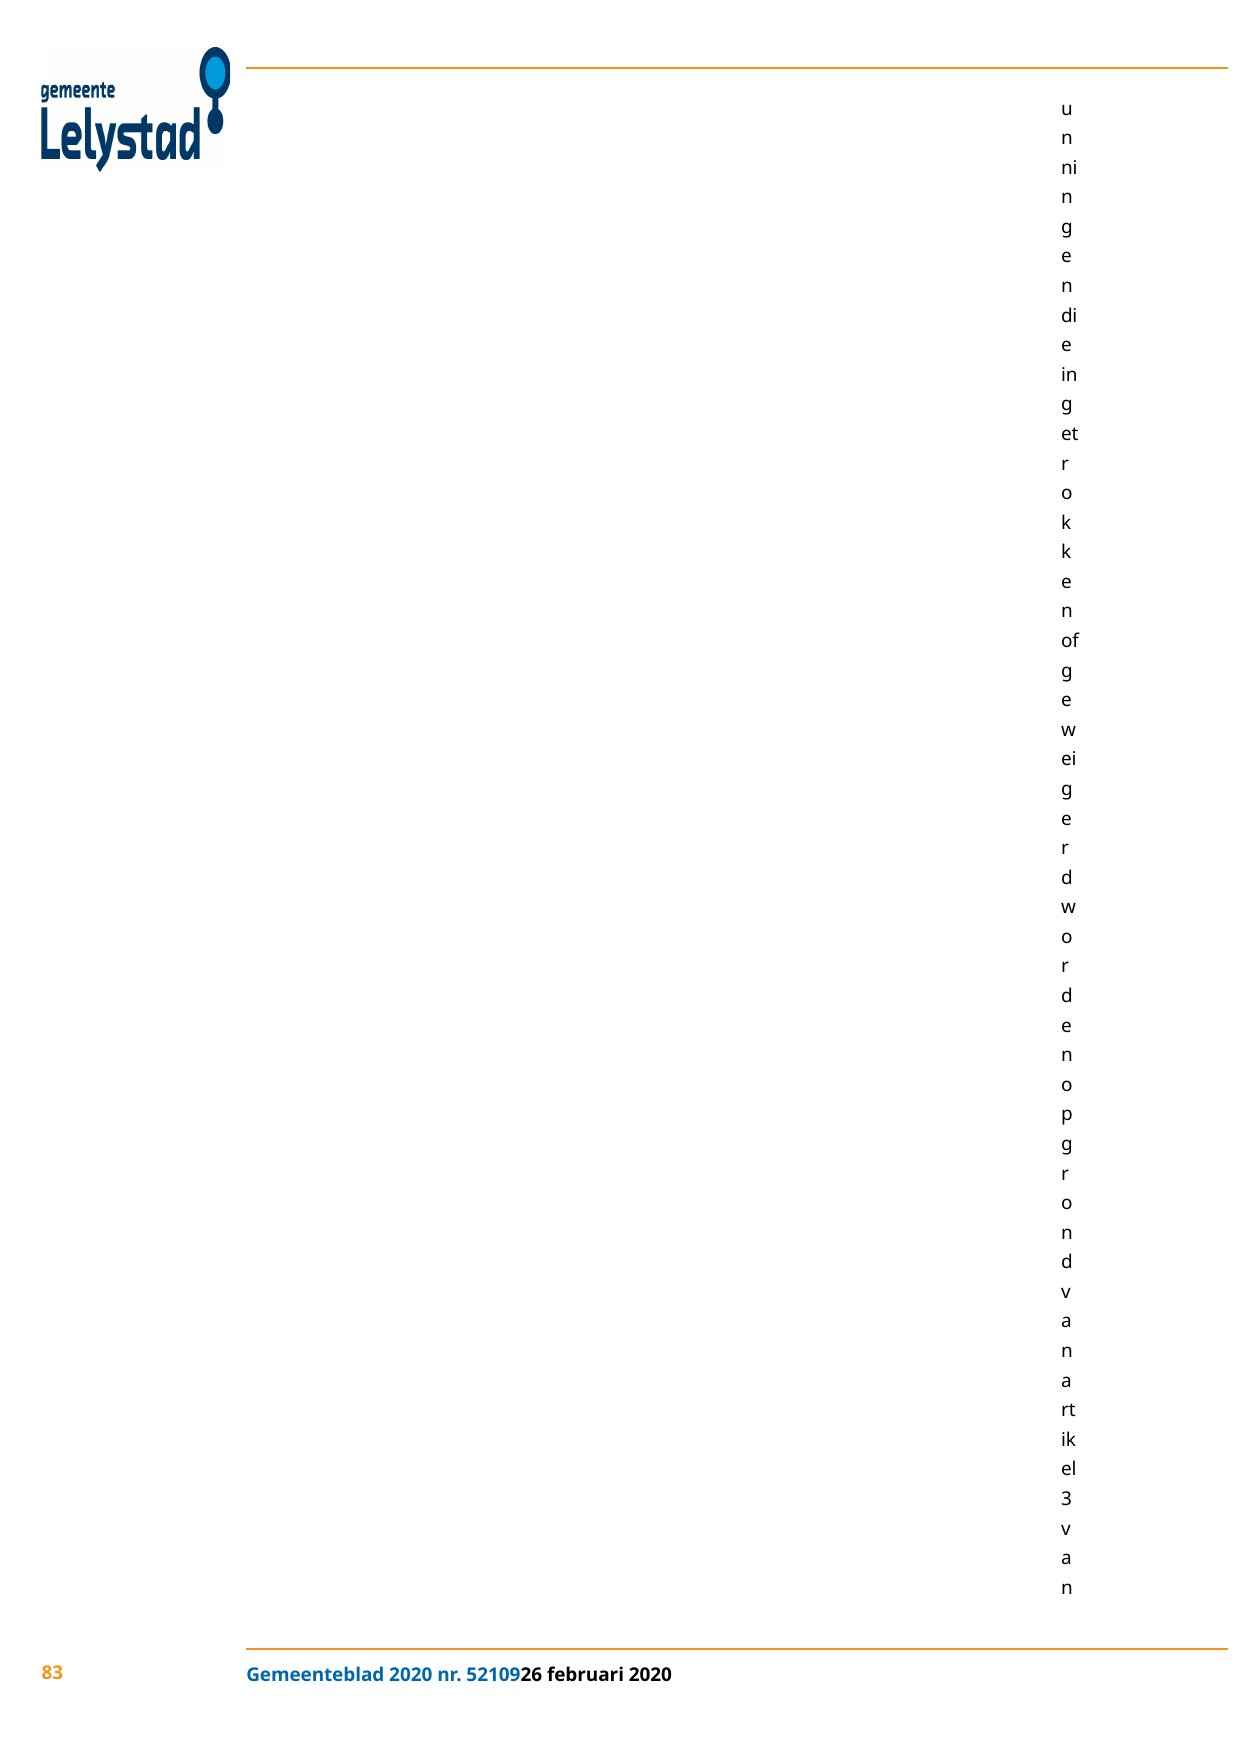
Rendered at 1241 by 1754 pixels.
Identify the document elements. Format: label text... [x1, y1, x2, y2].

table_cell unningen die ingetrokken of geweigerd worden op grond van artikel 3 van [1061, 95, 1079, 1600]
table_cell [700, 95, 754, 1600]
table_cell [880, 95, 952, 1600]
table_cell [284, 95, 447, 1600]
table_cell [248, 95, 284, 1600]
table_cell [826, 95, 880, 1600]
table_cell [447, 95, 483, 1600]
table_cell [483, 95, 699, 1600]
picture [41, 47, 231, 172]
table_cell [1007, 95, 1061, 1600]
table_cell [754, 95, 826, 1600]
table_cell [953, 95, 1007, 1600]
